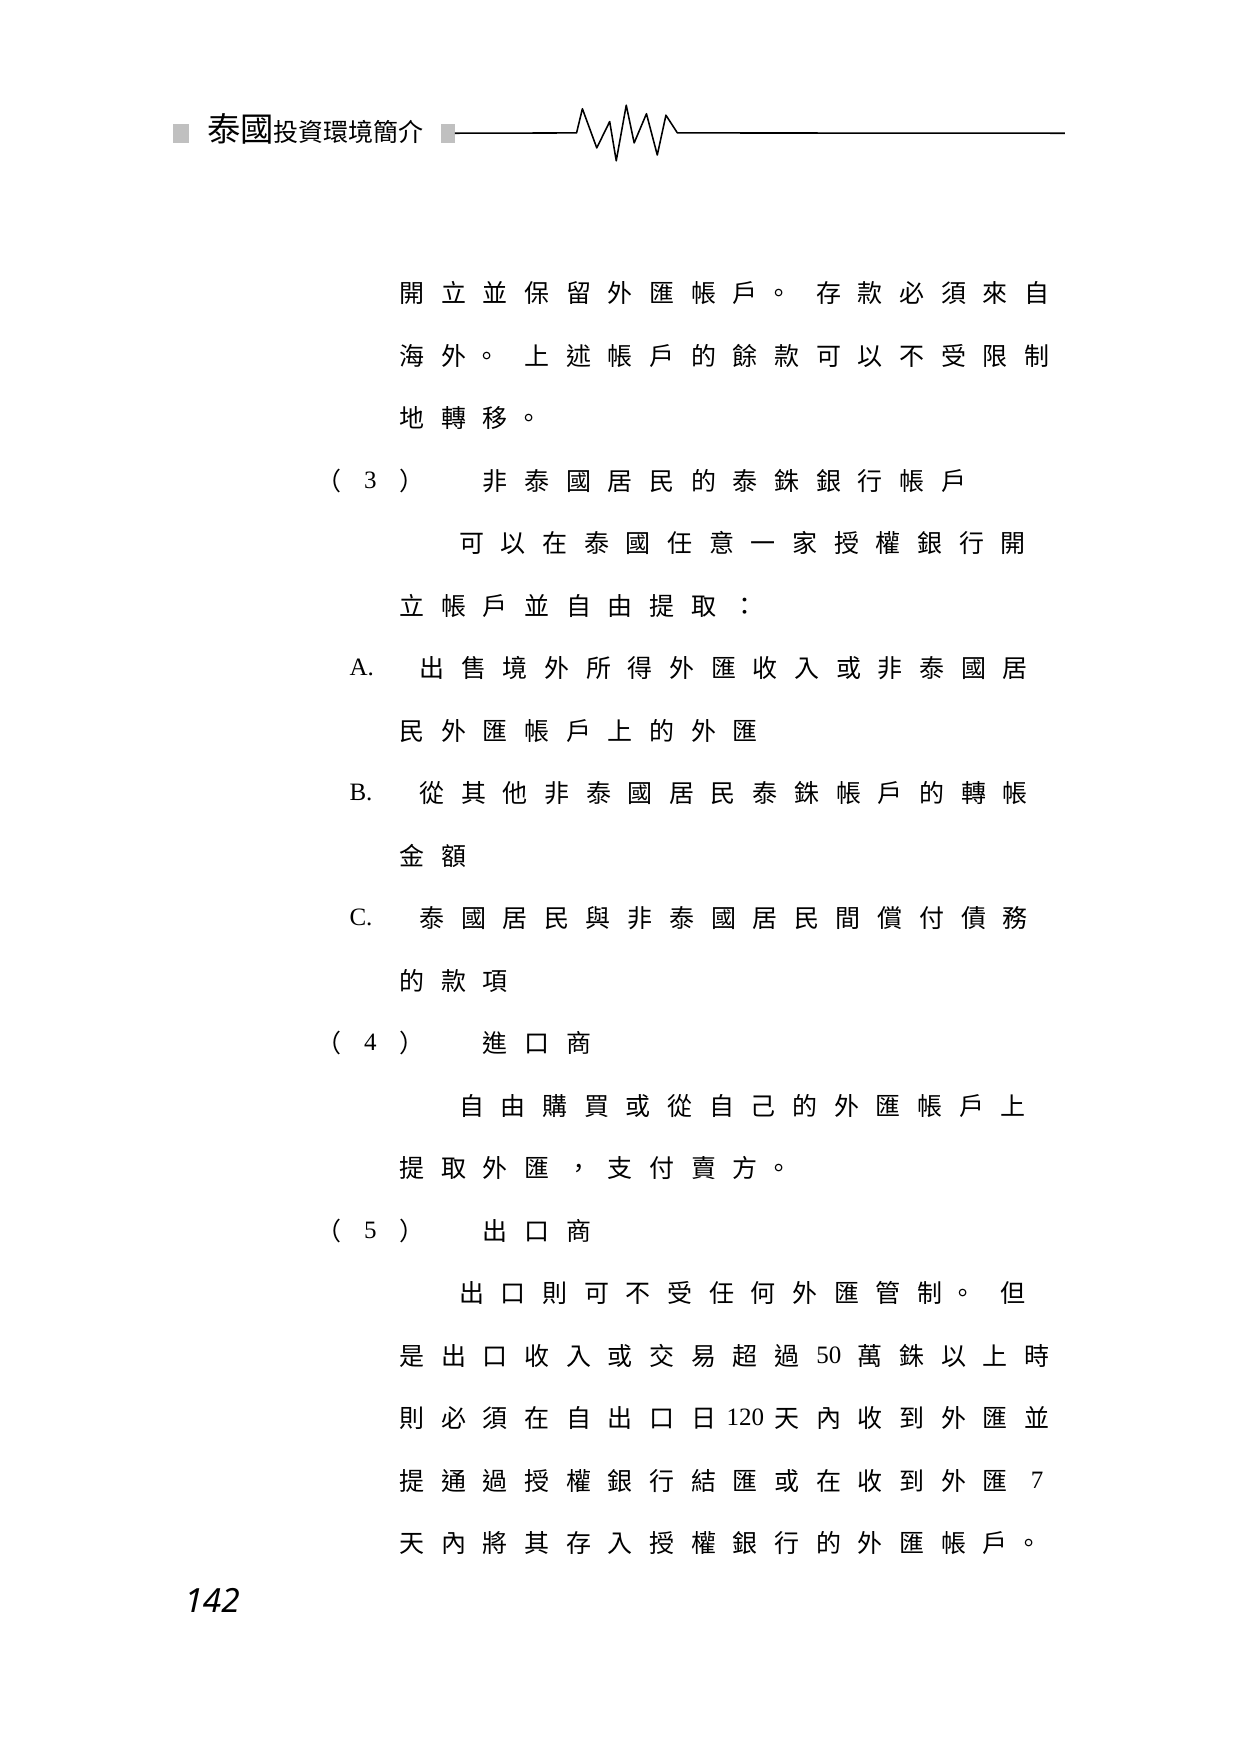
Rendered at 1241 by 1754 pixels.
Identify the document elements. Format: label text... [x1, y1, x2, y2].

text （3） 非泰國居民的泰銖銀行帳戶 [306, 438, 1058, 500]
text 自由購買或從自己的外匯帳戶上提取外匯，支付賣方。 [306, 1063, 1058, 1188]
text B. 從其他非泰國居民泰銖帳戶的轉帳金額 [330, 750, 1058, 875]
text 可以在泰國任意一家授權銀行開立帳戶並自由提取： [306, 500, 1058, 625]
text 出口則可不受任何外匯管制。但是出口收入或交易超過50萬銖以上時則必須在自出口日120天內收到外匯並提通過授權銀行結匯或在收到外匯7天內將其存入授權銀行的外匯帳戶。 [306, 1250, 1058, 1563]
text C. 泰國居民與非泰國居民間償付債務的款項 [330, 875, 1058, 1000]
text （4） 進口商 [306, 1000, 1058, 1063]
text A. 出售境外所得外匯收入或非泰國居民外匯帳戶上的外匯 [330, 625, 1058, 750]
text 開立並保留外匯帳戶。存款必須來自海外。上述帳戶的餘款可以不受限制地轉移。 [306, 250, 1058, 438]
text （5） 出口商 [306, 1188, 1058, 1250]
